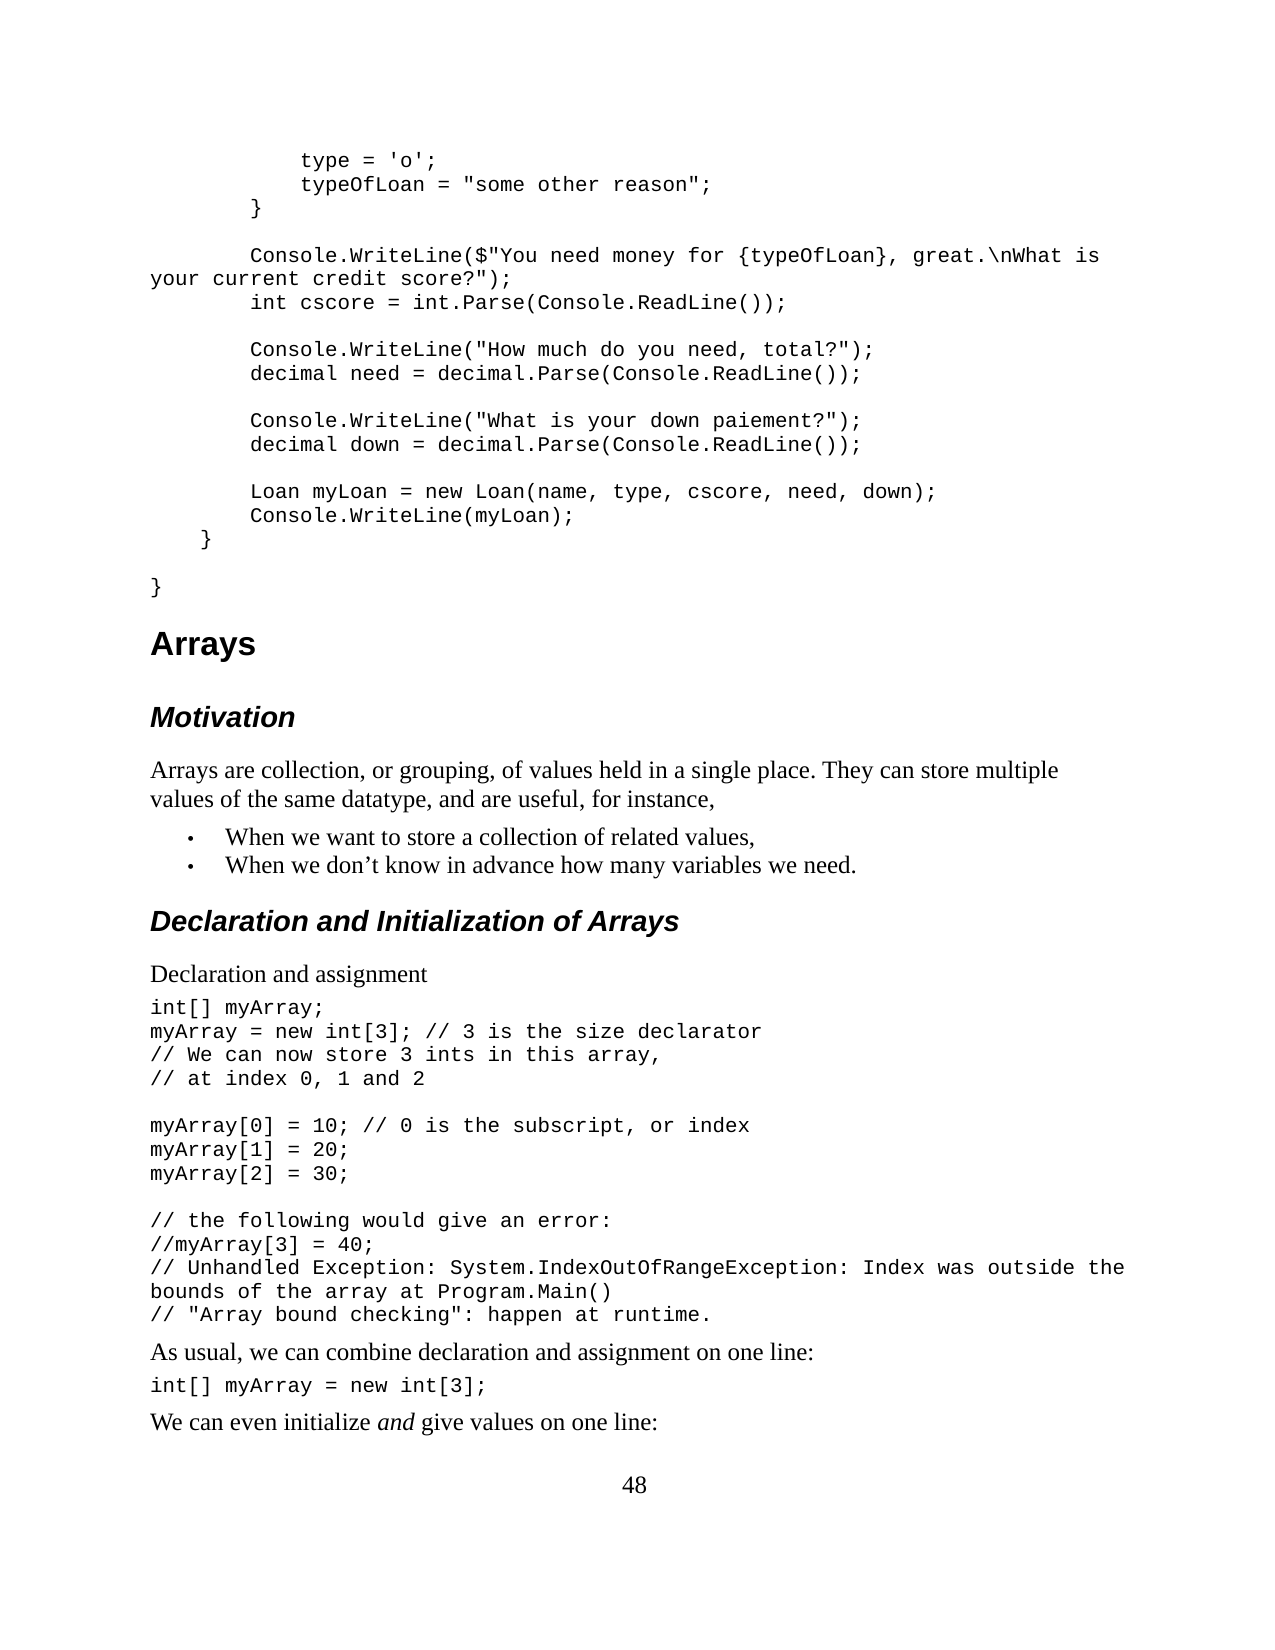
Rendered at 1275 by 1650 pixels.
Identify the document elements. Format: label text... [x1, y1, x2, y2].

subtitle Arrays [150, 624, 1125, 663]
text Loan myLoan = new Loan(name, type, cscore, need, down); [150, 481, 1125, 505]
text int[] myArray; [150, 997, 1125, 1021]
text myArray[2] = 30; [150, 1163, 1125, 1186]
text myArray[0] = 10; // 0 is the subscript, or index [150, 1115, 1125, 1139]
text decimal need = decimal.Parse(Console.ReadLine()); [150, 363, 1125, 386]
list When we want to store a collection of related values, [187, 822, 1125, 851]
text } [150, 528, 1125, 552]
text typeOfLoan = "some other reason"; [150, 174, 1125, 197]
text } [150, 576, 1125, 599]
list When we don’t know in advance how many variables we need. [187, 851, 1125, 879]
subtitle Motivation [150, 700, 1125, 734]
text myArray[1] = 20; [150, 1139, 1125, 1163]
text } [150, 197, 1125, 221]
text Console.WriteLine("How much do you need, total?"); [150, 339, 1125, 363]
text myArray = new int[3]; // 3 is the size declarator [150, 1021, 1125, 1044]
text Console.WriteLine(myLoan); [150, 505, 1125, 528]
text Declaration and assignment [150, 959, 1125, 988]
text type = 'o'; [150, 150, 1125, 174]
text //myArray[3] = 40; [150, 1233, 1125, 1257]
text Console.WriteLine("What is your down paiement?"); [150, 410, 1125, 434]
text // "Array bound checking": happen at runtime. [150, 1304, 1125, 1328]
text int cscore = int.Parse(Console.ReadLine()); [150, 292, 1125, 316]
text decimal down = decimal.Parse(Console.ReadLine()); [150, 434, 1125, 457]
text // the following would give an error: [150, 1210, 1125, 1233]
subtitle Declaration and Initialization of Arrays [150, 904, 1125, 938]
text Console.WriteLine($"You need money for {typeOfLoan}, great.\nWhat is your current credit score?"); [150, 244, 1125, 292]
text // at index 0, 1 and 2 [150, 1068, 1125, 1092]
text Arrays are collection, or grouping, of values held in a single place. They can store multiple values of the same datatype, and are useful, for instance, [150, 755, 1125, 813]
text We can even initialize and give values on one line: [150, 1407, 1125, 1436]
text // We can now store 3 ints in this array, [150, 1044, 1125, 1068]
text // Unhandled Exception: System.IndexOutOfRangeException: Index was outside the bounds of the array at Program.Main() [150, 1257, 1125, 1304]
text As usual, we can combine declaration and assignment on one line: [150, 1337, 1125, 1366]
text int[] myArray = new int[3]; [150, 1375, 1125, 1398]
